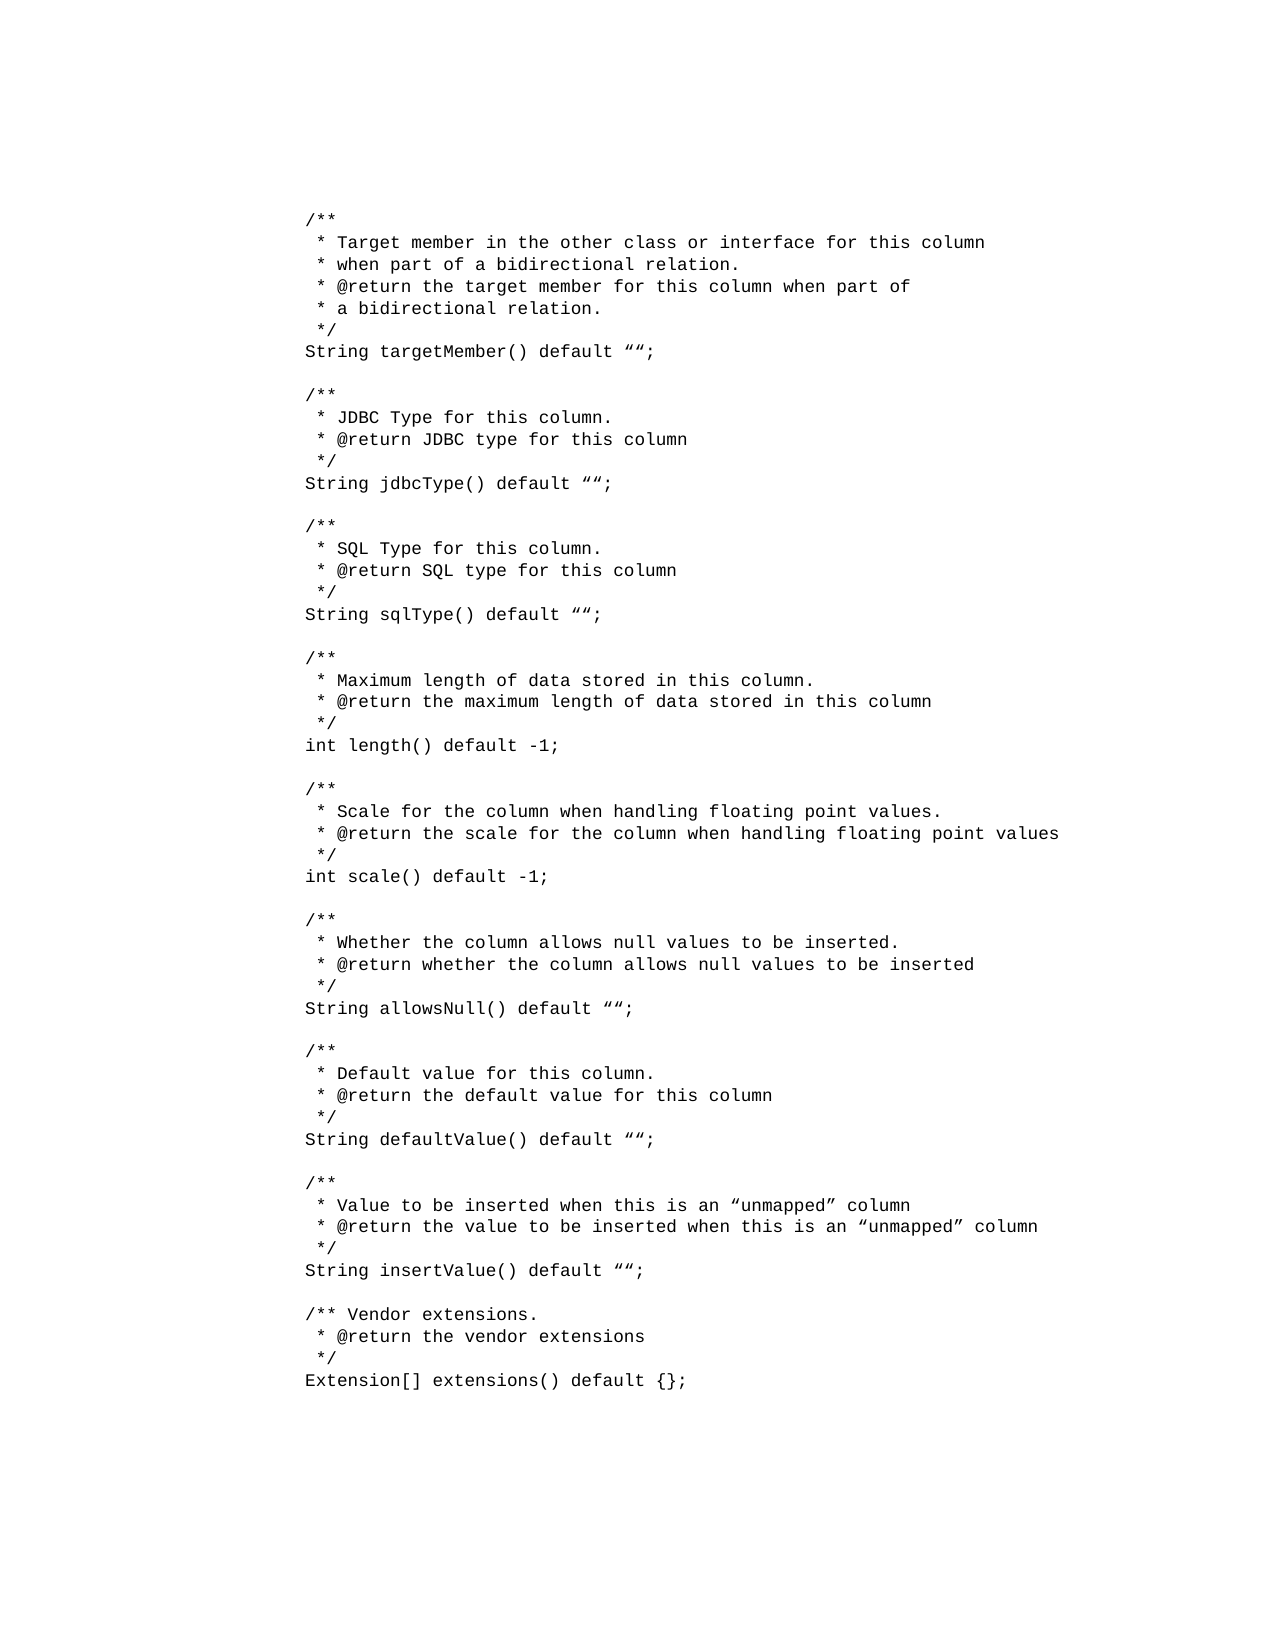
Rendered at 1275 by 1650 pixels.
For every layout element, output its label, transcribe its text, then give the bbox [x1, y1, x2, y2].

text */ [262, 976, 1125, 997]
text */ [262, 319, 1125, 341]
text * Target member in the other class or interface for this column [262, 232, 1125, 254]
text * JDBC Type for this column. [262, 407, 1125, 429]
text * Default value for this column. [262, 1063, 1125, 1085]
text String defaultValue() default ““; [262, 1129, 1125, 1151]
text * @return SQL type for this column [262, 560, 1125, 582]
text String allowsNull() default ““; [262, 997, 1125, 1019]
text * a bidirectional relation. [262, 297, 1125, 319]
text * SQL Type for this column. [262, 538, 1125, 560]
text /** Vendor extensions. [262, 1304, 1125, 1326]
text */ [262, 1107, 1125, 1129]
text */ [262, 582, 1125, 604]
text * when part of a bidirectional relation. [262, 254, 1125, 276]
text * @return whether the column allows null values to be inserted [262, 954, 1125, 976]
text * Maximum length of data stored in this column. [262, 669, 1125, 691]
text */ [262, 713, 1125, 735]
text String insertValue() default ““; [262, 1260, 1125, 1282]
text * Value to be inserted when this is an “unmapped” column [262, 1194, 1125, 1216]
text /** [262, 1172, 1125, 1194]
text Extension[] extensions() default {}; [262, 1369, 1125, 1391]
text * @return the default value for this column [262, 1085, 1125, 1107]
text String jdbcType() default ““; [262, 472, 1125, 494]
text /** [262, 647, 1125, 669]
text int scale() default -1; [262, 866, 1125, 888]
text * @return the maximum length of data stored in this column [262, 691, 1125, 713]
text * @return the vendor extensions [262, 1326, 1125, 1347]
text /** [262, 385, 1125, 407]
text /** [262, 1041, 1125, 1063]
text String sqlType() default ““; [262, 604, 1125, 626]
text int length() default -1; [262, 735, 1125, 757]
text String targetMember() default ““; [262, 341, 1125, 363]
text * @return the target member for this column when part of [262, 276, 1125, 297]
text */ [262, 1238, 1125, 1260]
text * Whether the column allows null values to be inserted. [262, 932, 1125, 954]
text */ [262, 451, 1125, 472]
text /** [262, 516, 1125, 538]
text /** [262, 210, 1125, 232]
text /** [262, 779, 1125, 801]
text * @return the value to be inserted when this is an “unmapped” column [262, 1216, 1125, 1238]
text * @return JDBC type for this column [262, 429, 1125, 451]
text */ [262, 844, 1125, 866]
text * @return the scale for the column when handling floating point values [262, 822, 1125, 844]
text * Scale for the column when handling floating point values. [262, 801, 1125, 822]
text */ [262, 1347, 1125, 1369]
text /** [262, 910, 1125, 932]
